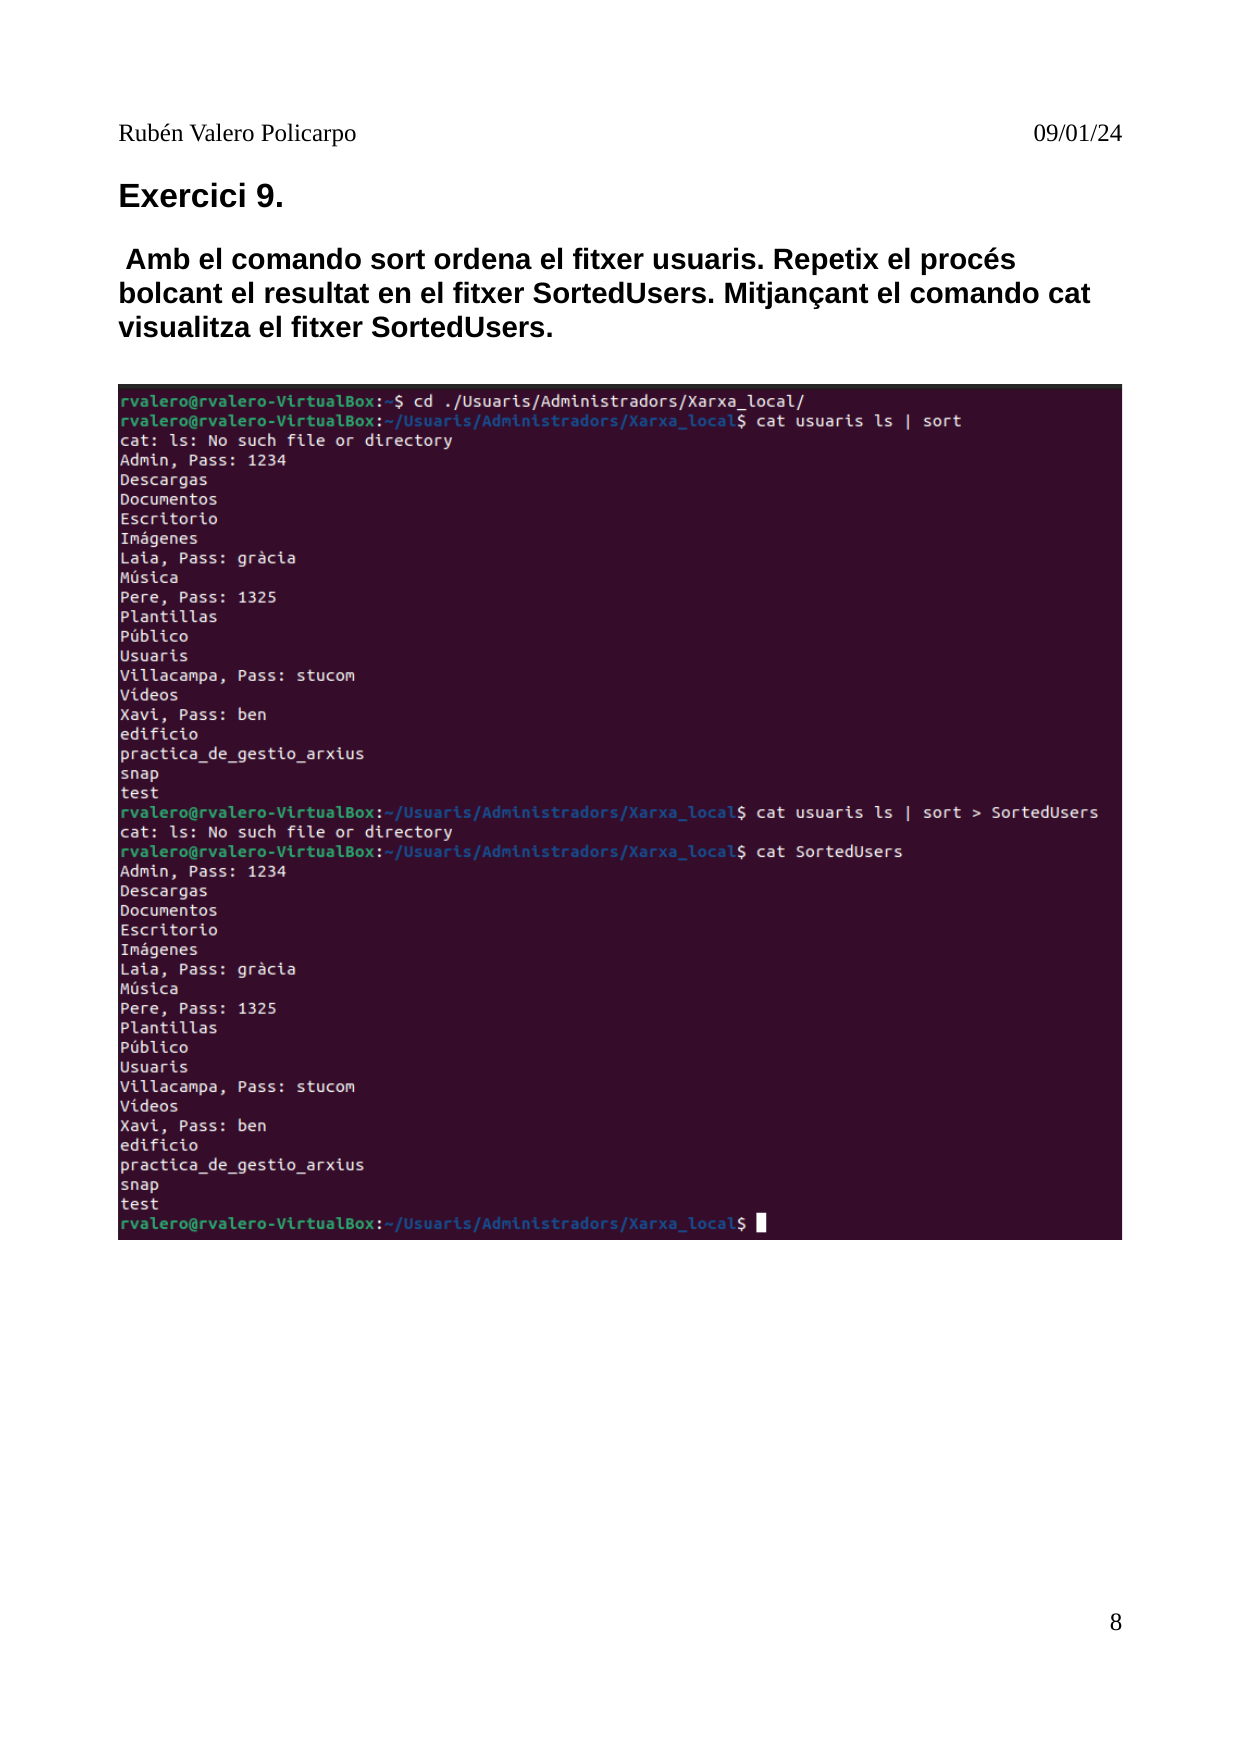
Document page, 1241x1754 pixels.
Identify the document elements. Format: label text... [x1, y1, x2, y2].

subtitle Exercici 9. [118, 176, 1122, 215]
subtitle Amb el comando sort ordena el fitxer usuaris. Repetix el procés bolcant el resultat en el fitxer SortedUsers. Mitjançant el comando cat visualitza el fitxer SortedUsers. [118, 242, 1122, 343]
picture [118, 384, 1123, 1240]
